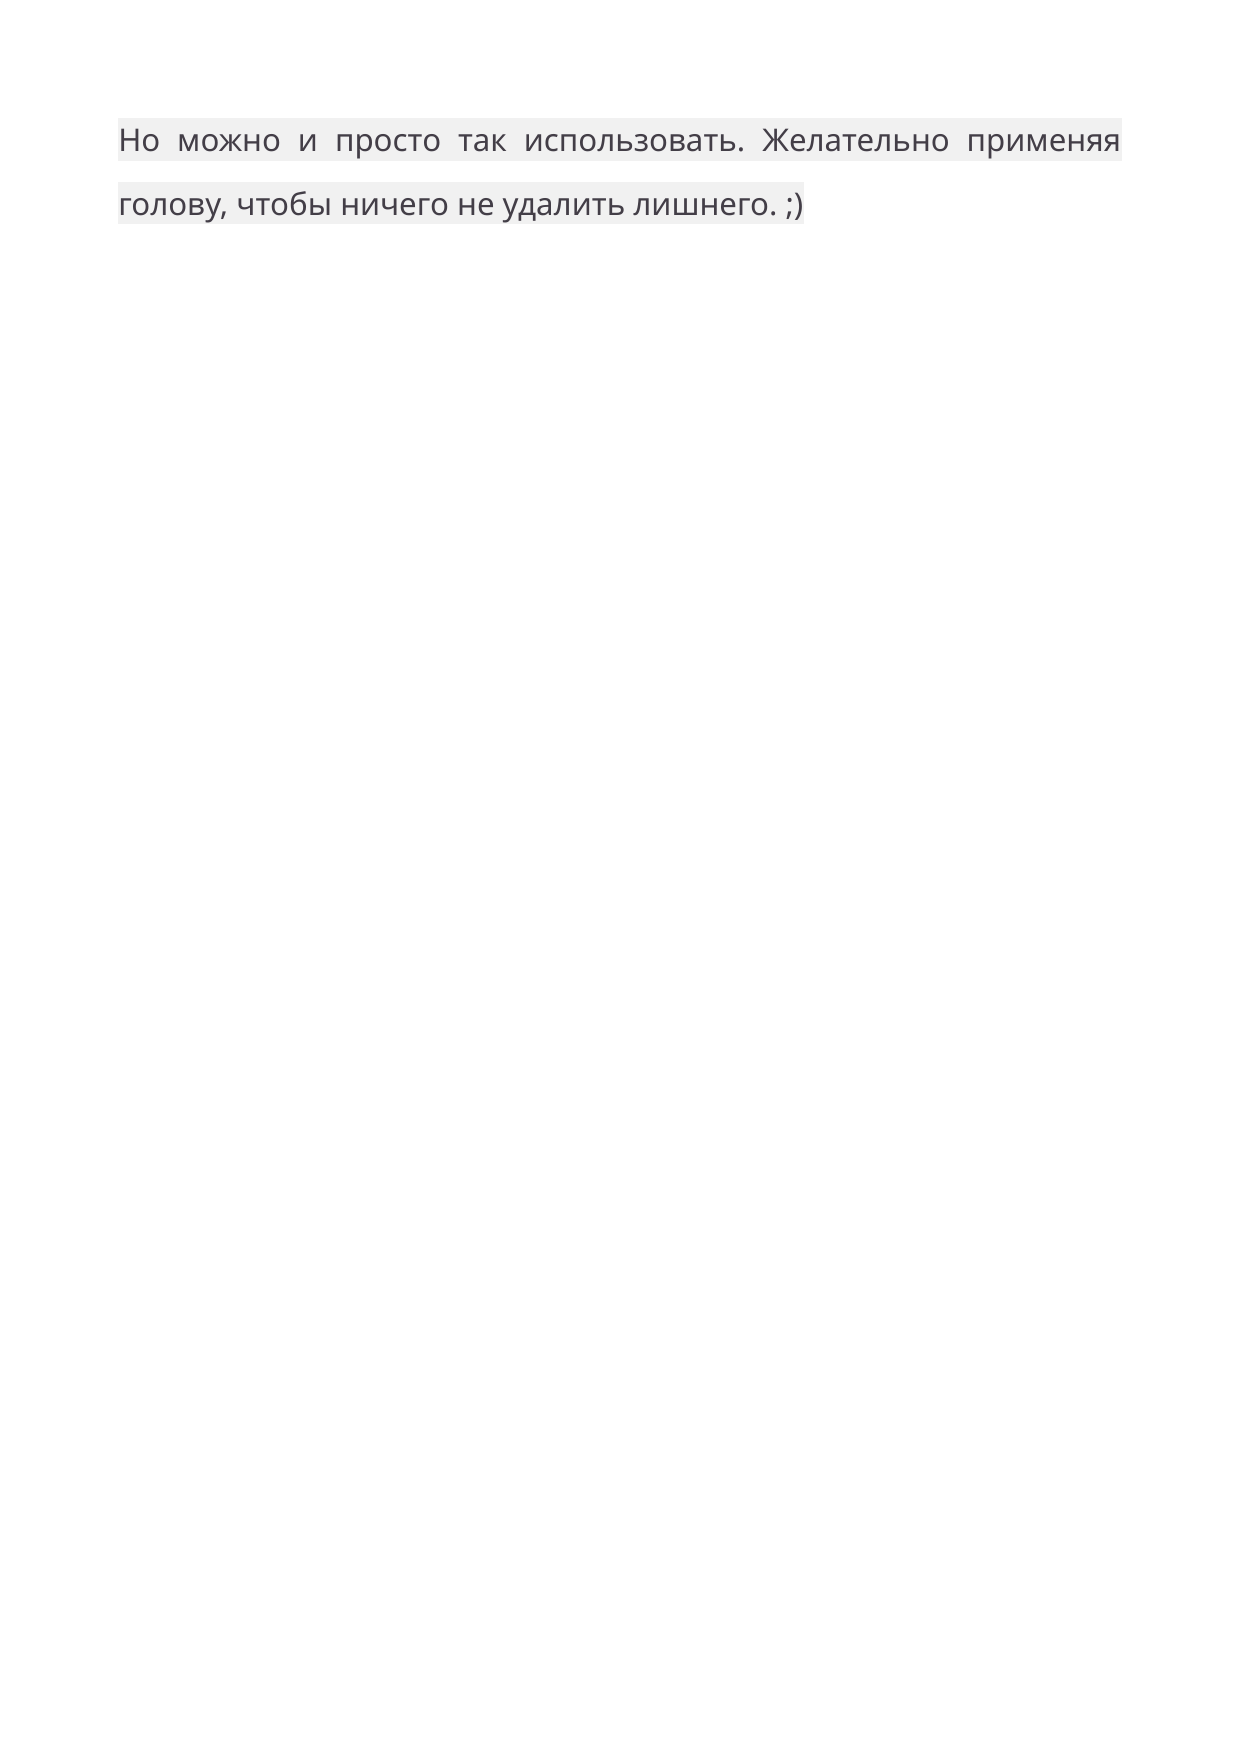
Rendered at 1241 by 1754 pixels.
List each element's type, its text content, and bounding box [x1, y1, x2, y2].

text Но можно и просто так использовать. Желательно применяя голову, чтобы ничего не удалить лишнего. ;) [118, 118, 1122, 224]
